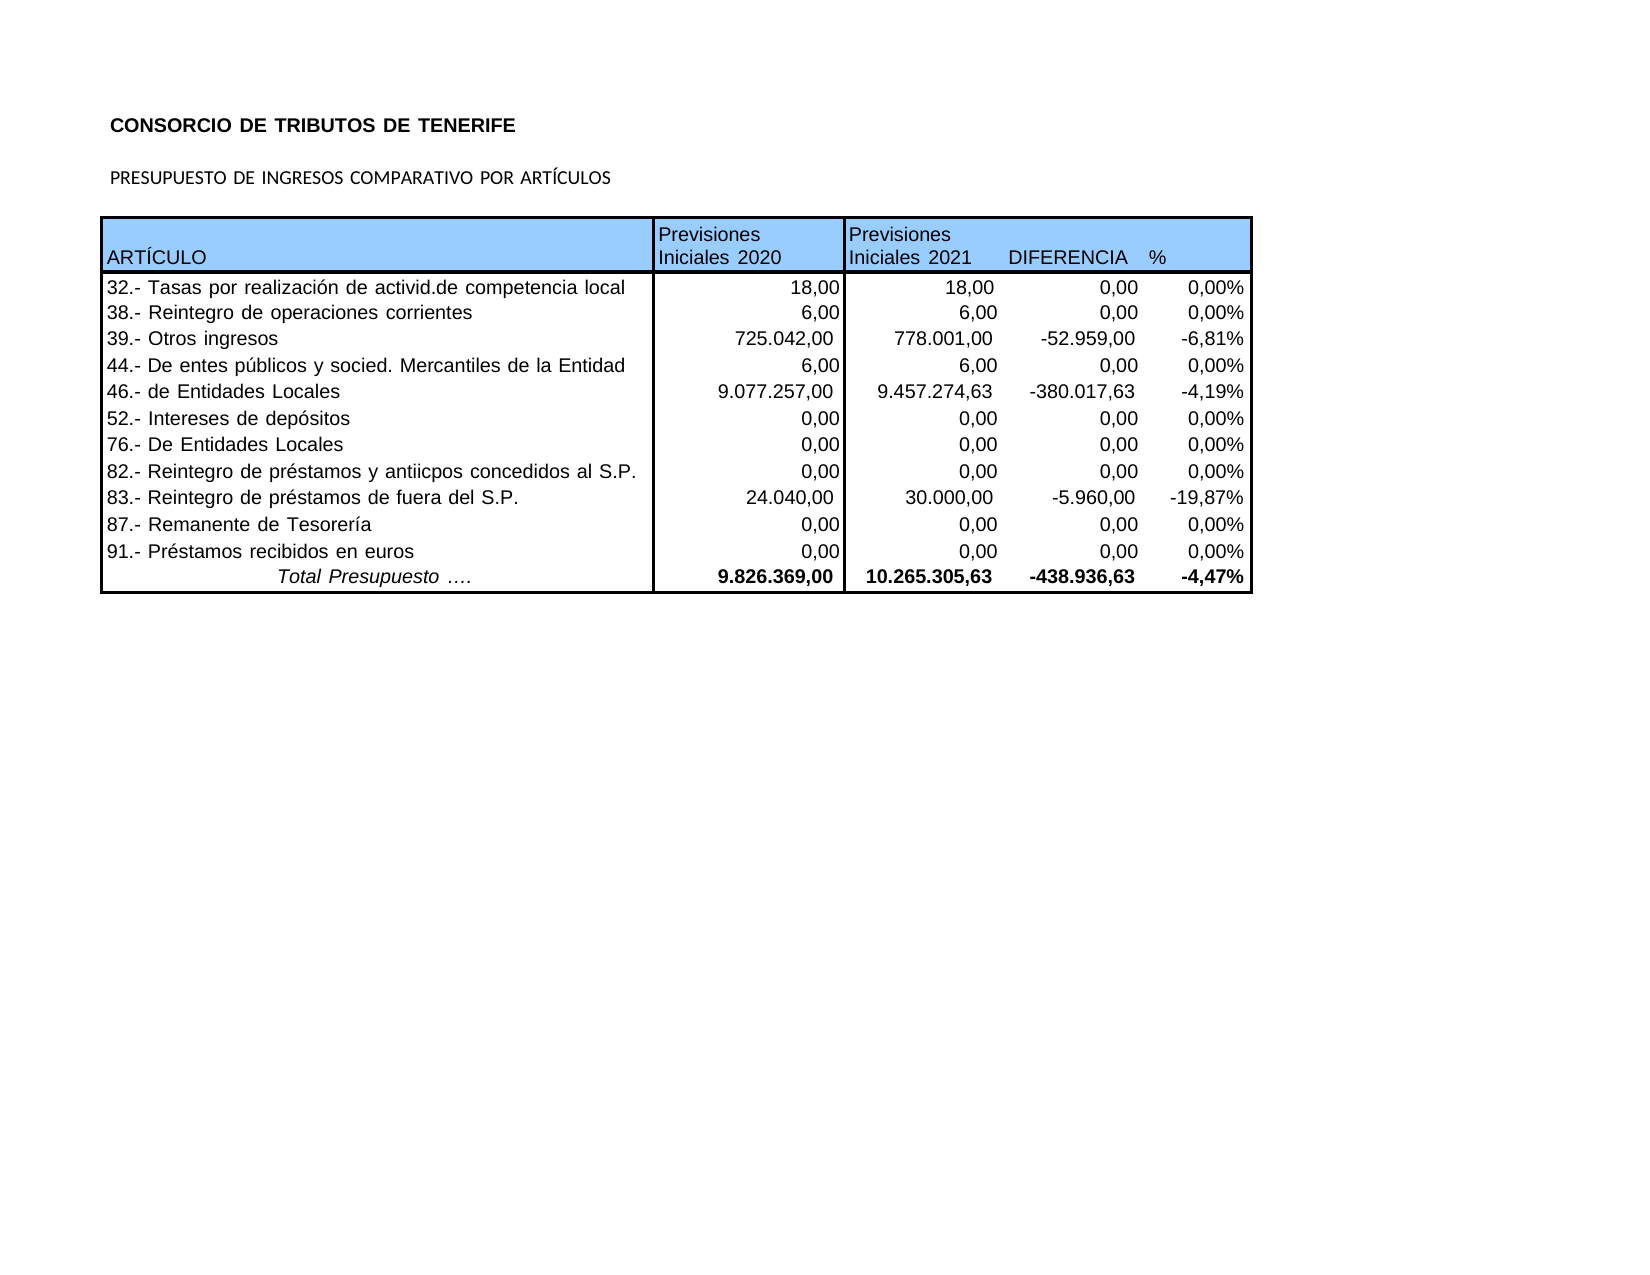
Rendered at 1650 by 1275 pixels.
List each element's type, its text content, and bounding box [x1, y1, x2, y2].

table_cell 0,00 [1003, 274, 1143, 299]
table_cell 6,00 [655, 353, 843, 379]
table_cell 0,00% [1143, 512, 1250, 539]
table_cell 0,00 [846, 406, 1003, 432]
table_cell 0,00 [846, 539, 1003, 564]
table_cell 0,00 [655, 539, 843, 564]
table_cell 10.265.305,63 [846, 565, 1003, 591]
table_cell 0,00 [846, 433, 1003, 459]
table_cell 0,00 [846, 512, 1003, 539]
table_cell 0,00% [1143, 353, 1250, 379]
table_cell 44.- De entes públicos y socied. Mercantiles de la Entidad [103, 353, 652, 379]
table_cell 6,00 [655, 300, 843, 326]
table_cell 0,00% [1143, 433, 1250, 459]
table_cell 30.000,00 [846, 486, 1003, 512]
table_cell 76.- De Entidades Locales [103, 433, 652, 459]
table_cell Total Presupuesto …. [103, 565, 652, 591]
table_header % [1143, 219, 1250, 270]
table_cell 87.- Remanente de Tesorería [103, 512, 652, 539]
table_cell 0,00% [1143, 459, 1250, 486]
table_cell 9.077.257,00 [655, 379, 843, 406]
table_cell 91.- Préstamos recibidos en euros [103, 539, 652, 564]
table_cell -4,47% [1143, 565, 1250, 591]
table_cell 9.826.369,00 [655, 565, 843, 591]
table_cell 0,00 [655, 406, 843, 432]
table_cell -4,19% [1143, 379, 1250, 406]
table_header DIFERENCIA [1003, 219, 1143, 270]
table_cell 32.- Tasas por realización de activid.de competencia local [103, 274, 652, 299]
text PRESUPUESTO DE INGRESOS COMPARATIVO POR ARTÍCULOS [110, 165, 1414, 189]
table_cell 0,00 [655, 433, 843, 459]
table_cell 0,00 [655, 512, 843, 539]
table_cell 0,00 [846, 459, 1003, 486]
table_cell 0,00% [1143, 406, 1250, 432]
table_cell -6,81% [1143, 326, 1250, 353]
table_cell 0,00 [1003, 406, 1143, 432]
table_cell 0,00 [1003, 539, 1143, 564]
table_cell 0,00% [1143, 274, 1250, 299]
table_cell -52.959,00 [1003, 326, 1143, 353]
table_cell 82.- Reintegro de préstamos y antiicpos concedidos al S.P. [103, 459, 652, 486]
table_cell 0,00% [1143, 300, 1250, 326]
table_cell 0,00 [1003, 300, 1143, 326]
table_header ARTÍCULO [103, 219, 652, 270]
table_cell 0,00 [1003, 353, 1143, 379]
table_cell 0,00 [1003, 433, 1143, 459]
table_header Previsiones Iniciales 2020 [655, 219, 843, 270]
table_cell 0,00 [655, 459, 843, 486]
table_cell 24.040,00 [655, 486, 843, 512]
table_cell 0,00 [1003, 512, 1143, 539]
table_cell 46.- de Entidades Locales [103, 379, 652, 406]
table_cell 38.- Reintegro de operaciones corrientes [103, 300, 652, 326]
table_cell 9.457.274,63 [846, 379, 1003, 406]
table_cell 0,00% [1143, 539, 1250, 564]
table_cell 0,00 [1003, 459, 1143, 486]
table_cell 725.042,00 [655, 326, 843, 353]
table_cell 6,00 [846, 353, 1003, 379]
table_cell 18,00 [655, 274, 843, 299]
table_cell 778.001,00 [846, 326, 1003, 353]
table_cell -19,87% [1143, 486, 1250, 512]
table_cell 6,00 [846, 300, 1003, 326]
table_cell -380.017,63 [1003, 379, 1143, 406]
table_cell 52.- Intereses de depósitos [103, 406, 652, 432]
table_cell 18,00 [846, 274, 1003, 299]
table_cell -5.960,00 [1003, 486, 1143, 512]
table_header Previsiones Iniciales 2021 [846, 219, 1003, 270]
table_cell -438.936,63 [1003, 565, 1143, 591]
table_cell 83.- Reintegro de préstamos de fuera del S.P. [103, 486, 652, 512]
table_cell 39.- Otros ingresos [103, 326, 652, 353]
